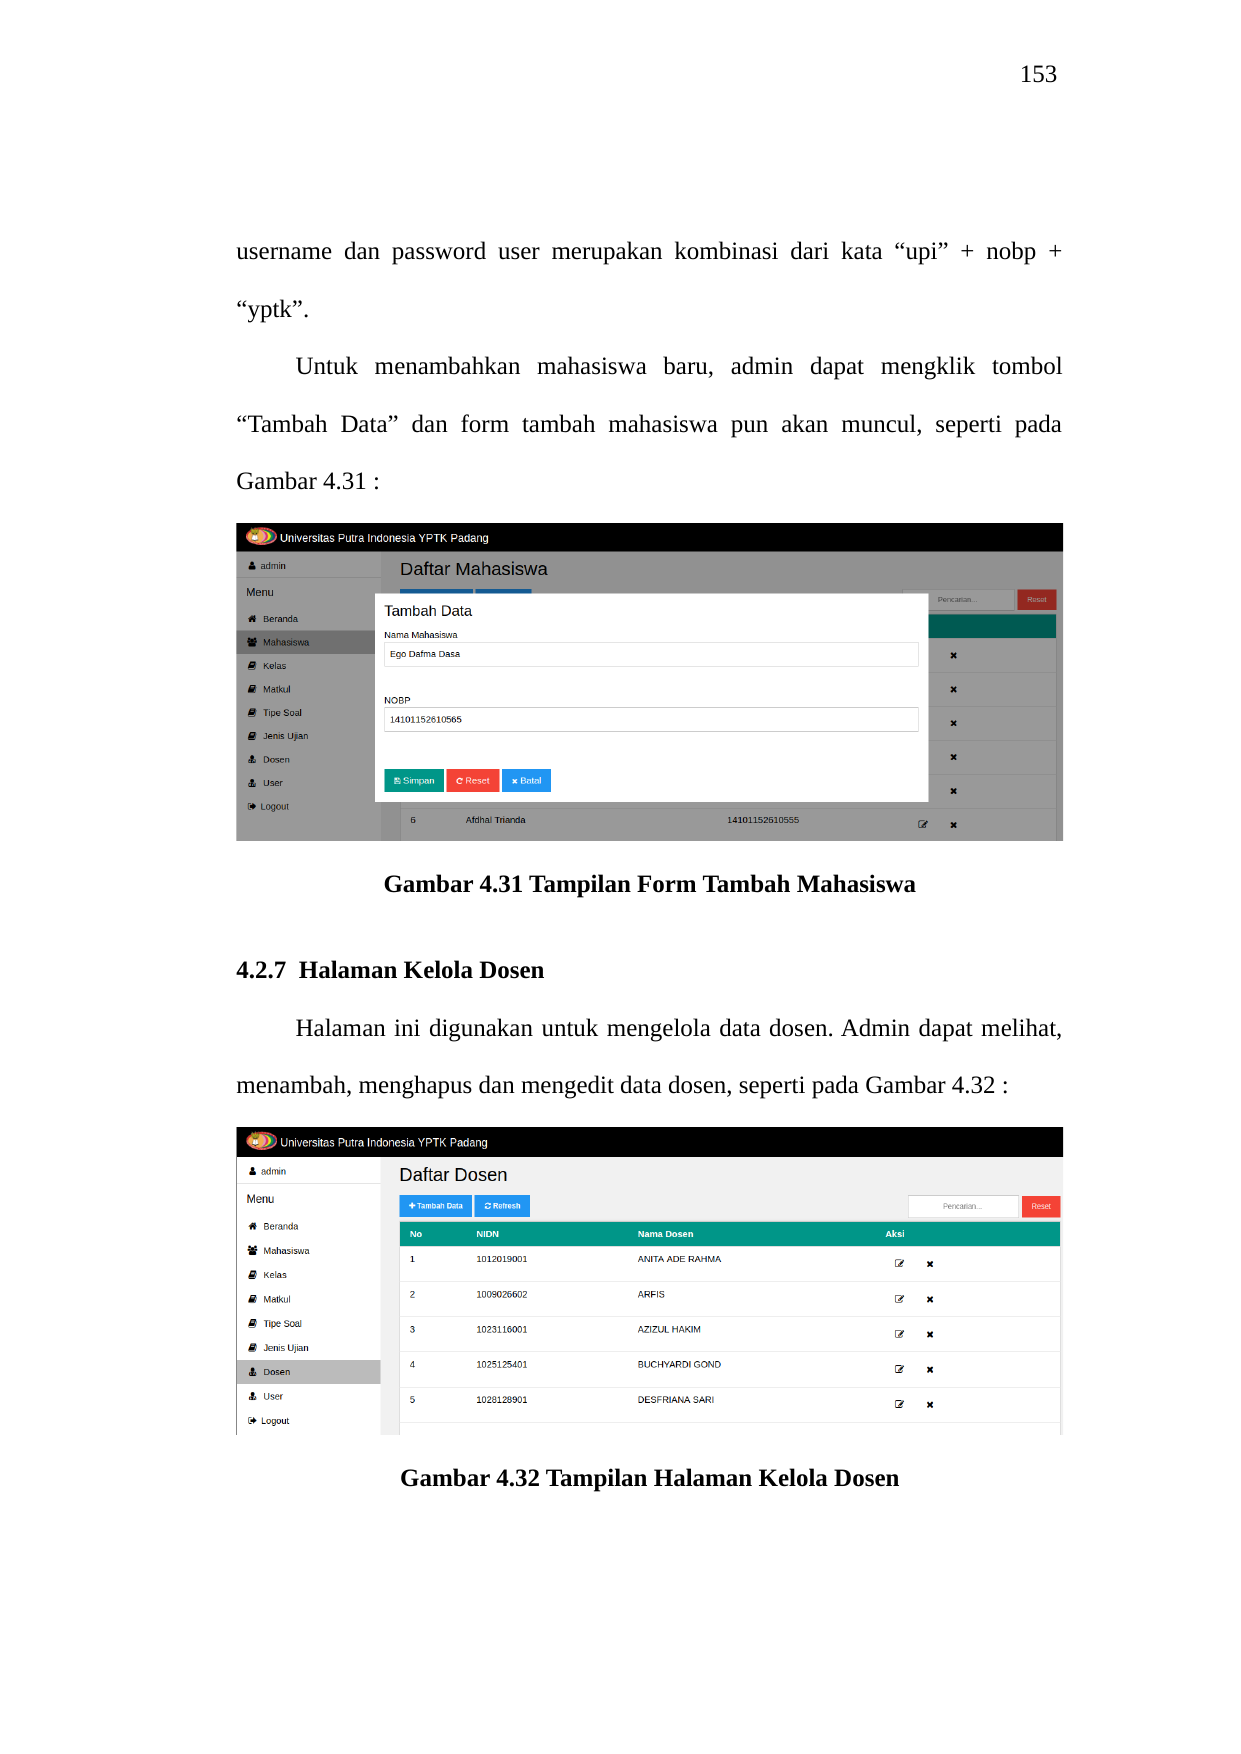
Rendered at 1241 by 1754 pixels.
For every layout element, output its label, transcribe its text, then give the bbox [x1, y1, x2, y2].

text Halaman ini digunakan untuk mengelola data dosen. Admin dapat melihat, menambah, menghapus dan mengedit data dosen, seperti pada Gambar 4.32 : [236, 1013, 1063, 1099]
subtitle Halaman Kelola Dosen [236, 955, 1063, 984]
text Gambar 4.31 Tampilan Form Tambah Mahasiswa [236, 841, 1063, 898]
picture [236, 523, 1064, 841]
text username dan password user merupakan kombinasi dari kata “upi” + nobp + “yptk”. [236, 236, 1063, 322]
text Untuk menambahkan mahasiswa baru, admin dapat mengklik tombol “Tambah Data” dan form tambah mahasiswa pun akan muncul, seperti pada Gambar 4.31 : [236, 351, 1063, 495]
picture [236, 1127, 1064, 1435]
text Gambar 4.32 Tampilan Halaman Kelola Dosen [236, 1435, 1063, 1492]
